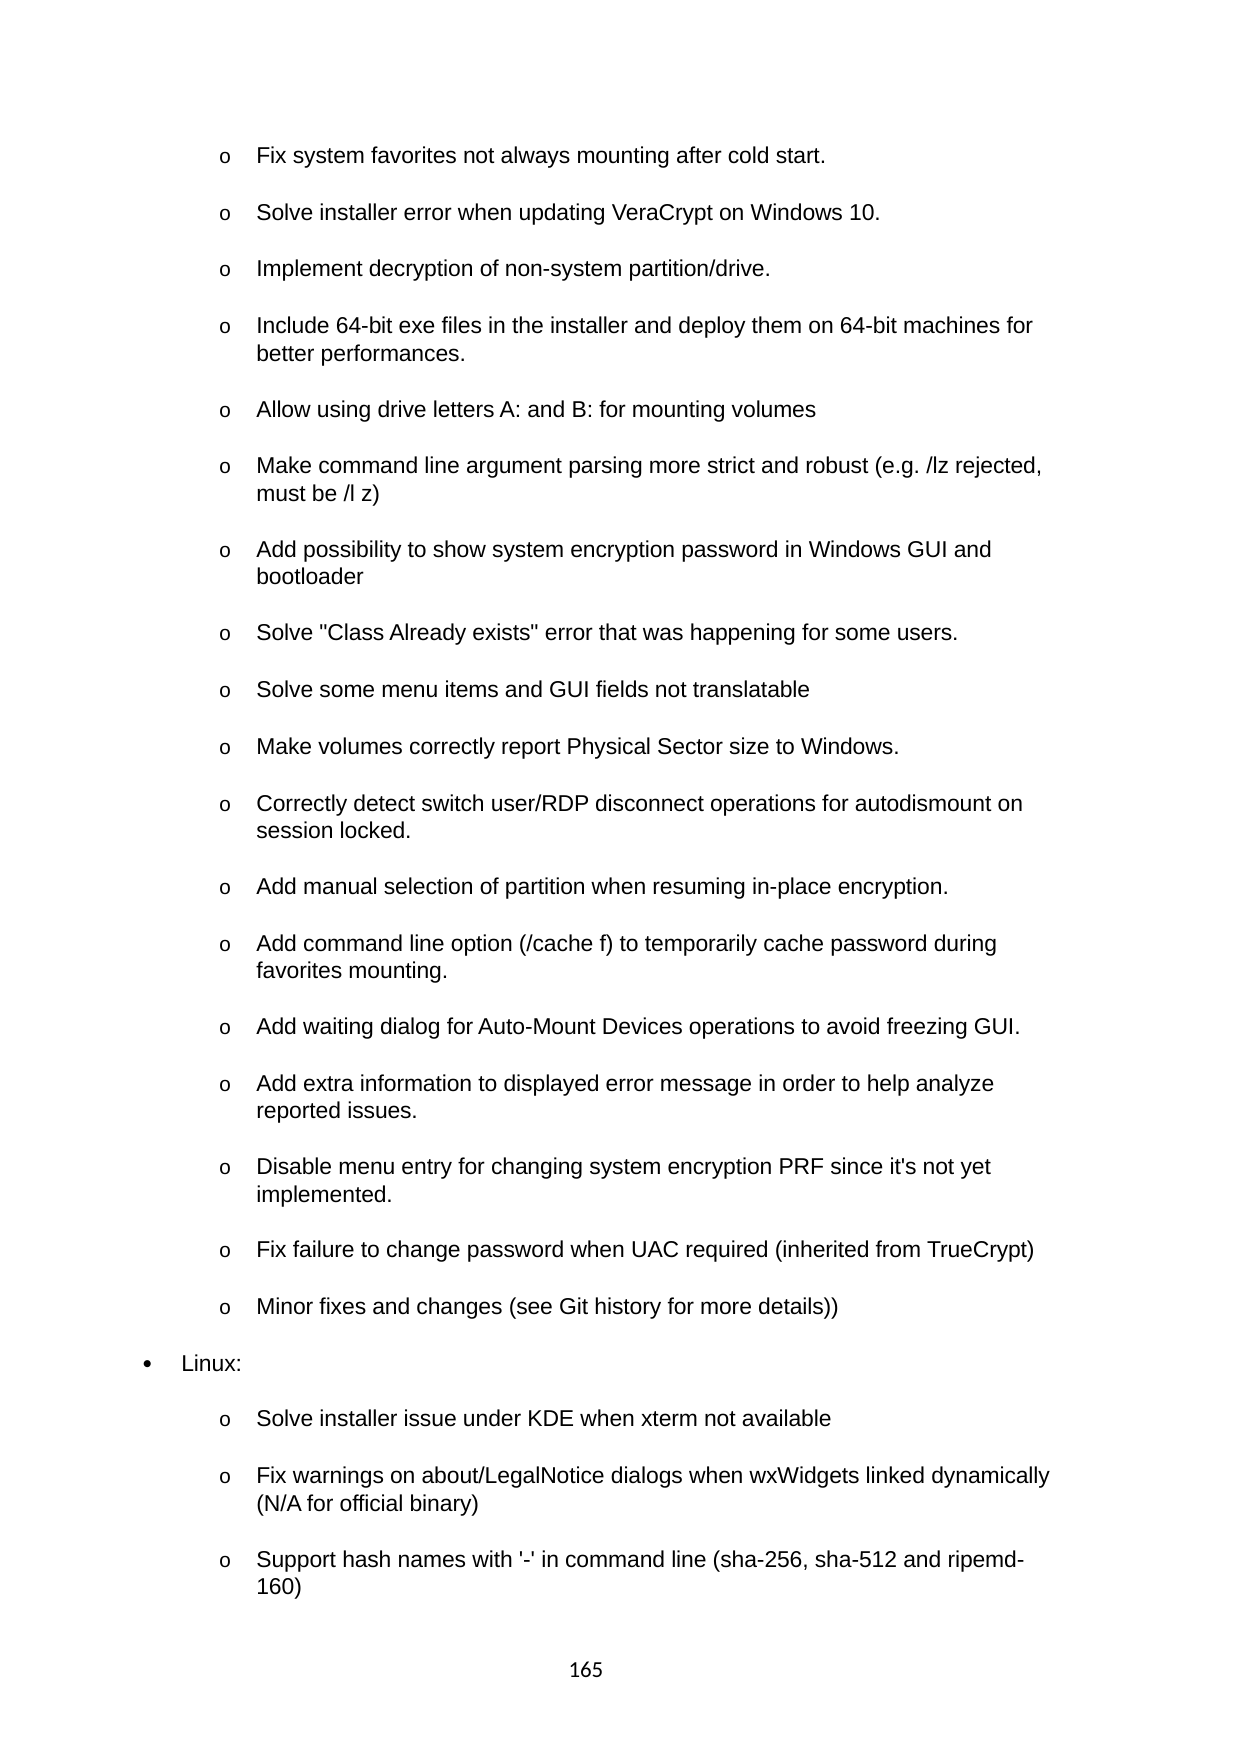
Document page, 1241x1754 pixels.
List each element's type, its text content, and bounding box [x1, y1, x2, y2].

list Fix warnings on about/LegalNotice dialogs when wxWidgets linked dynamically (N/A for official binary) [219, 1462, 1065, 1516]
list Solve some menu items and GUI fields not translatable [219, 676, 1065, 703]
list Make volumes correctly report Physical Sector size to Windows. [219, 733, 1065, 760]
list Implement decryption of non-system partition/drive. [219, 255, 1065, 283]
list Fix failure to change password when UAC required (inherited from TrueCrypt) [219, 1236, 1065, 1264]
list Add extra information to displayed error message in order to help analyze reported issues. [219, 1070, 1065, 1124]
list Make command line argument parsing more strict and robust (e.g. /lz rejected, must be /l z) [219, 452, 1065, 506]
list Solve installer error when updating VeraCrypt on Windows 10. [219, 198, 1065, 226]
list Allow using drive letters A: and B: for mounting volumes [219, 396, 1065, 423]
list Support hash names with '-' in command line (sha-256, sha-512 and ripemd-160) [219, 1546, 1065, 1599]
list Include 64-bit exe files in the installer and deploy them on 64-bit machines for better performances. [219, 312, 1065, 366]
list Fix system favorites not always mounting after cold start. [219, 142, 1065, 169]
list Add possibility to show system encryption password in Windows GUI and bootloader [219, 536, 1065, 590]
list Disable menu entry for changing system encryption PRF since it's not yet implemented. [219, 1153, 1065, 1207]
list Solve "Class Already exists" error that was happening for some users. [219, 619, 1065, 647]
list Correctly detect switch user/RDP disconnect operations for autodismount on session locked. [219, 789, 1065, 843]
list Linux: [144, 1350, 1065, 1376]
list Add waiting dialog for Auto-Mount Devices operations to avoid freezing GUI. [219, 1013, 1065, 1041]
list Add command line option (/cache f) to temporarily cache password during favorites mounting. [219, 929, 1065, 984]
list Solve installer issue under KDE when xterm not available [219, 1405, 1065, 1433]
list Minor fixes and changes (see Git history for more details)) [219, 1293, 1065, 1321]
list Add manual selection of partition when resuming in-place encryption. [219, 873, 1065, 900]
